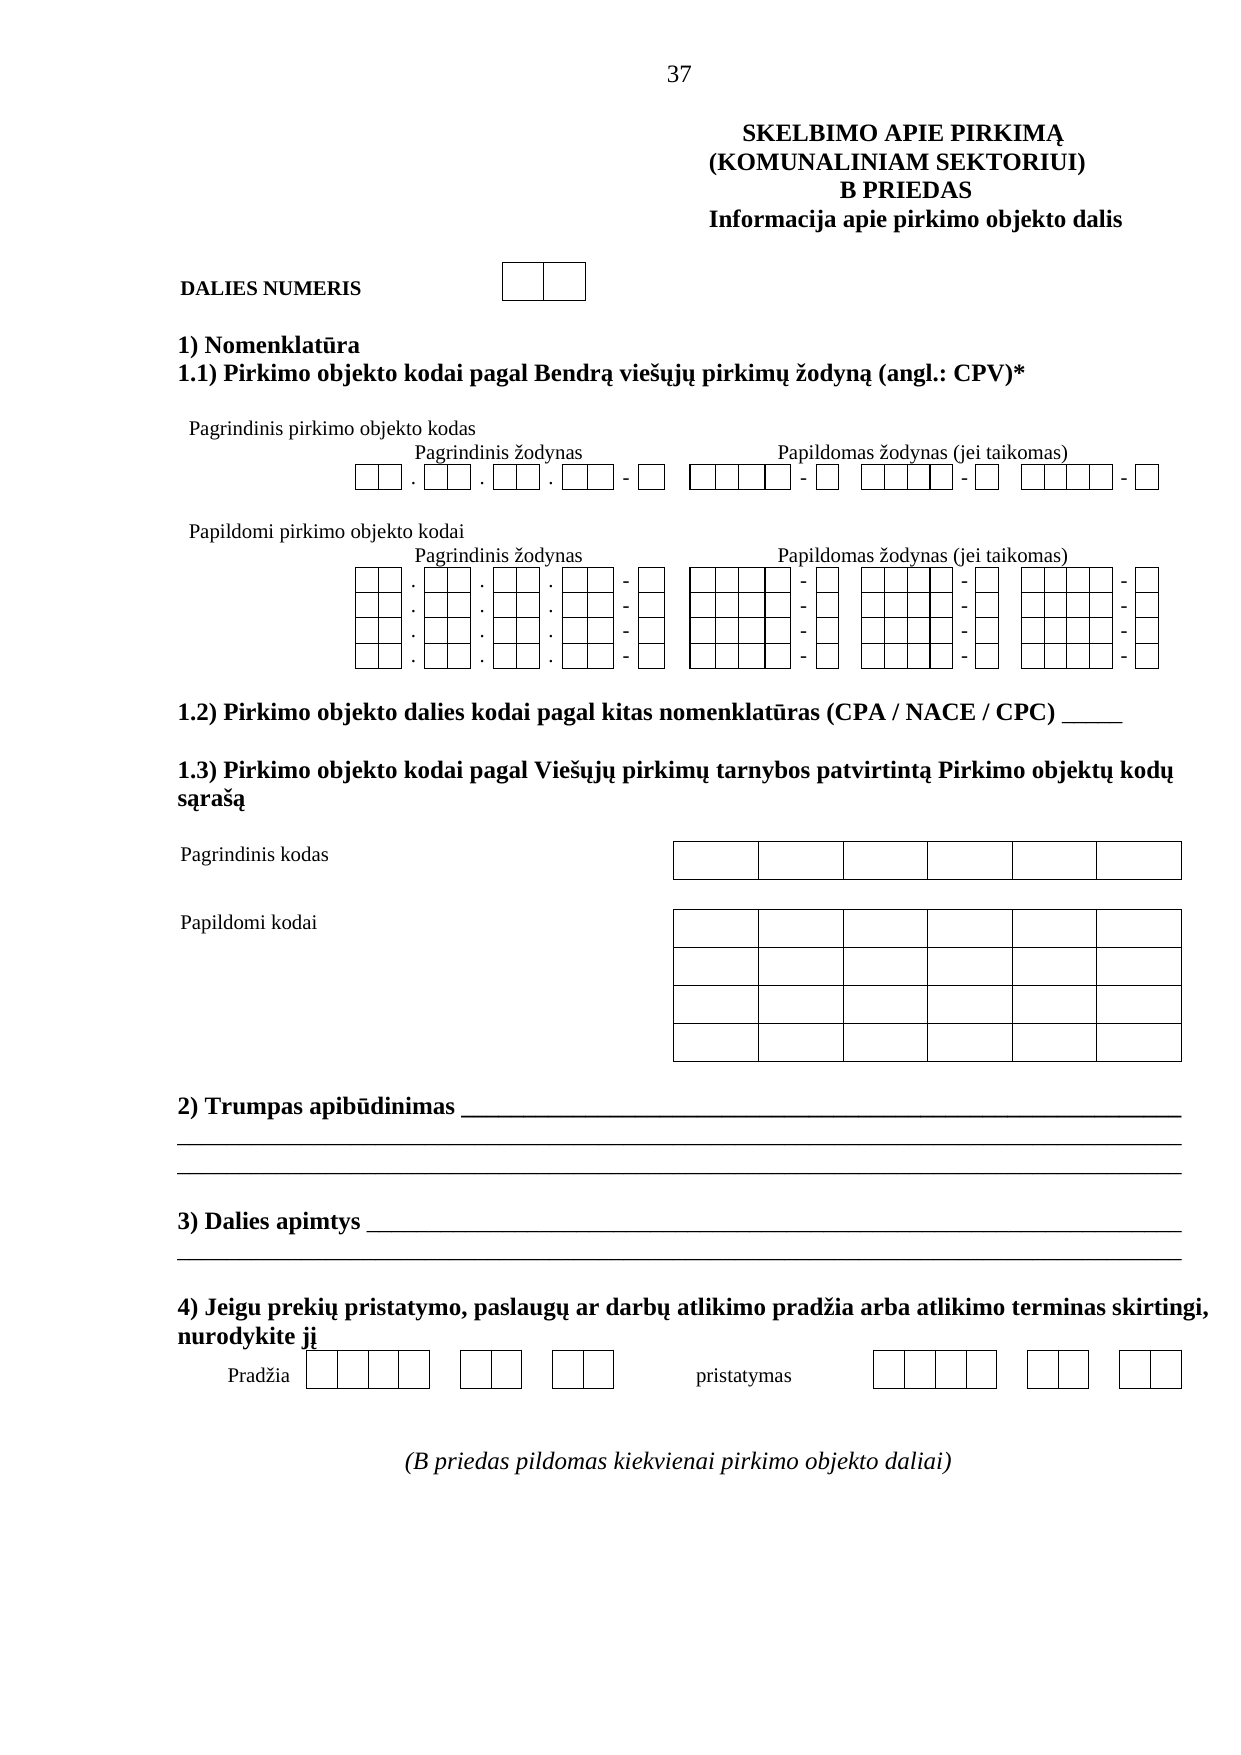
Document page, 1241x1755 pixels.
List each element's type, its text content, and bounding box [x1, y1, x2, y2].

table_cell [448, 568, 470, 592]
table_header [586, 262, 1181, 300]
table_cell . [402, 643, 424, 667]
table_cell [333, 643, 355, 667]
table_cell [448, 465, 470, 489]
table_cell [177, 440, 184, 464]
table_header [1028, 1351, 1058, 1387]
table_cell - [791, 567, 816, 592]
table_header [928, 842, 1012, 879]
table_cell - [614, 567, 638, 592]
table_cell [999, 643, 1021, 667]
table_cell . [471, 567, 493, 592]
table_cell . [540, 592, 562, 617]
table_cell [931, 568, 952, 592]
table_cell [1045, 644, 1066, 667]
table_cell [759, 1024, 843, 1061]
table_cell [674, 948, 758, 985]
table_cell [379, 593, 401, 617]
table_cell [766, 644, 790, 667]
table_cell [1045, 465, 1066, 489]
table_cell [665, 643, 689, 667]
table_cell [908, 465, 929, 489]
table_cell [184, 592, 333, 617]
table_header [715, 416, 743, 440]
table_cell [494, 644, 516, 667]
table_cell - [791, 617, 816, 642]
table_cell [425, 465, 447, 489]
table_header [844, 842, 927, 879]
table_cell [563, 644, 587, 667]
table_cell [839, 592, 861, 617]
table_cell [494, 465, 516, 489]
table_header [639, 416, 664, 440]
table_header Pagrindinis kodas [177, 841, 673, 879]
text 3) Dalies apimtys [177, 1206, 1240, 1234]
table_header [338, 1351, 368, 1387]
text (B priedas pildomas kiekvienai pirkimo objekto daliai) [177, 1446, 1181, 1475]
table_cell [639, 568, 664, 592]
table_cell [1022, 593, 1044, 617]
table_cell [1045, 593, 1066, 617]
table_header [874, 1351, 904, 1387]
table_header [905, 1351, 935, 1387]
table_header [588, 519, 613, 543]
table_cell [931, 644, 952, 667]
table_cell [177, 947, 673, 985]
table_cell [908, 618, 929, 642]
table_cell [839, 617, 861, 642]
table_header [771, 519, 799, 543]
table_cell [1067, 644, 1089, 667]
table_cell [1097, 948, 1181, 985]
table_cell - [953, 567, 975, 592]
table_cell [908, 568, 929, 592]
table_cell [908, 644, 929, 667]
table_cell [931, 465, 952, 489]
table_cell [691, 465, 715, 489]
table_cell [1013, 1024, 1096, 1061]
table_header [461, 1351, 491, 1387]
table_cell Papildomas žodynas (jei taikomas) [664, 543, 1181, 567]
table_cell [976, 618, 998, 642]
table_cell [379, 568, 401, 592]
table_cell - [1113, 567, 1135, 592]
table_header [503, 263, 543, 300]
table_cell [885, 618, 907, 642]
table_cell [885, 568, 907, 592]
table_cell [931, 593, 952, 617]
table_cell [356, 644, 378, 667]
table_cell [333, 617, 355, 642]
table_cell [1090, 568, 1112, 592]
table_cell [976, 593, 998, 617]
table_cell . [471, 592, 493, 617]
table_cell [665, 592, 689, 617]
table_header [715, 519, 743, 543]
table_cell [177, 1023, 673, 1061]
table_cell [177, 643, 184, 667]
table_cell [1159, 592, 1181, 617]
table_cell [1136, 644, 1158, 667]
table_cell [908, 593, 929, 617]
table_cell [177, 464, 184, 489]
table_header Papildomi pirkimo objekto kodai [177, 519, 588, 543]
table_cell - [614, 643, 638, 667]
table_cell [928, 948, 1012, 985]
table_cell [1090, 465, 1112, 489]
table_cell Papildomas žodynas (jei taikomas) [664, 440, 1181, 464]
table_header [799, 416, 1163, 440]
table_cell [844, 1024, 927, 1061]
text 4) Jeigu prekių pristatymo, paslaugų ar darbų atlikimo pradžia arba atlikimo terminas skirtingi, nurodykite jį [177, 1292, 1240, 1349]
table_cell [494, 593, 516, 617]
table_cell [739, 618, 764, 642]
table_header [759, 910, 843, 947]
table_cell - [1113, 643, 1135, 667]
table_cell [448, 644, 470, 667]
table_header [1097, 910, 1181, 947]
table_header pristatymas [614, 1350, 873, 1387]
text 1.1) Pirkimo objekto kodai pagal Bendrą viešųjų pirkimų žodyną (angl.: CPV)* [177, 358, 1181, 387]
table_cell . [540, 567, 562, 592]
table_cell [759, 986, 843, 1023]
table_header [1059, 1351, 1088, 1387]
table_cell - [614, 592, 638, 617]
table_cell [1067, 568, 1089, 592]
table_header Papildomi kodai [177, 909, 673, 947]
table_cell [1067, 465, 1089, 489]
table_header [690, 416, 715, 440]
table_cell [716, 618, 738, 642]
text 1.2) Pirkimo objekto dalies kodai pagal kitas nomenklatūras (CPA / NACE / CPC) [177, 697, 1181, 726]
table_cell [976, 568, 998, 592]
table_cell [1013, 986, 1096, 1023]
text B PRIEDAS [177, 176, 1181, 204]
table_cell [333, 592, 355, 617]
table_cell [333, 567, 355, 592]
table_header [430, 1350, 460, 1387]
table_cell [563, 618, 587, 642]
table_cell [517, 618, 539, 642]
table_cell [665, 567, 689, 592]
table_cell [739, 644, 764, 667]
table_cell [739, 593, 764, 617]
table_header [584, 1351, 613, 1387]
table_cell [177, 567, 184, 592]
table_cell [716, 465, 738, 489]
table_cell [1097, 986, 1181, 1023]
table_cell [1022, 618, 1044, 642]
table_cell [1022, 465, 1044, 489]
table_cell [494, 618, 516, 642]
table_cell [766, 465, 790, 489]
table_cell [1159, 617, 1181, 642]
table_cell [716, 593, 738, 617]
table_cell [1045, 568, 1066, 592]
table_cell [448, 593, 470, 617]
table_cell . [402, 567, 424, 592]
table_cell [674, 1024, 758, 1061]
table_header [674, 842, 758, 879]
table_cell [674, 986, 758, 1023]
table_cell [1013, 948, 1096, 985]
table_cell . [540, 643, 562, 667]
table_header [369, 1351, 398, 1387]
table_cell [184, 464, 333, 489]
table_header [544, 263, 585, 300]
table_cell [1136, 568, 1158, 592]
table_header [1013, 842, 1096, 879]
table_cell [1136, 618, 1158, 642]
table_cell [517, 593, 539, 617]
text 1.3) Pirkimo objekto kodai pagal Viešųjų pirkimų tarnybos patvirtintą Pirkimo objektų kodų sąrašą [177, 755, 1181, 812]
table_header [967, 1351, 996, 1387]
table_cell [356, 465, 378, 489]
text 2) Trumpas apibūdinimas [177, 1091, 1181, 1119]
table_cell [563, 465, 587, 489]
table_cell [333, 464, 355, 489]
text skElbimo apie pirkimą [177, 118, 1181, 147]
table_cell [766, 568, 790, 592]
table_cell [588, 618, 613, 642]
table_cell [862, 644, 884, 667]
table_cell [379, 644, 401, 667]
table_cell [817, 644, 838, 667]
table_cell [862, 618, 884, 642]
table_cell [1159, 643, 1181, 667]
table_cell [862, 465, 884, 489]
table_cell [665, 617, 689, 642]
table_cell [425, 644, 447, 667]
table_cell - [614, 617, 638, 642]
table_cell [1159, 464, 1181, 489]
table_cell [448, 618, 470, 642]
table_cell [425, 618, 447, 642]
table_cell [177, 592, 184, 617]
table_cell - [791, 592, 816, 617]
table_cell - [1113, 592, 1135, 617]
table_cell [844, 986, 927, 1023]
table_cell [379, 618, 401, 642]
table_header [690, 519, 715, 543]
table_header [759, 842, 843, 879]
table_cell - [953, 643, 975, 667]
table_header [639, 519, 664, 543]
table_header [744, 416, 771, 440]
table_cell [976, 644, 998, 667]
table_cell [184, 543, 333, 567]
table_header DALIES NUMERIS [177, 262, 502, 300]
table_header [177, 1350, 224, 1387]
table_header [1163, 416, 1181, 440]
table_header [1120, 1351, 1150, 1387]
table_header Pradžia [225, 1350, 306, 1387]
table_cell [716, 568, 738, 592]
table_cell . [471, 617, 493, 642]
table_cell [563, 593, 587, 617]
table_cell - [953, 592, 975, 617]
table_cell - [953, 617, 975, 642]
table_cell [817, 568, 838, 592]
table_cell [1090, 618, 1112, 642]
table_cell [885, 593, 907, 617]
table_cell [356, 618, 378, 642]
table_cell [928, 1024, 1012, 1061]
table_header [1163, 519, 1181, 543]
table_cell . [402, 464, 424, 489]
table_header Pagrindinis pirkimo objekto kodas [177, 416, 588, 440]
table_header [744, 519, 771, 543]
table_header [771, 416, 799, 440]
table_cell [839, 464, 861, 489]
table_header [664, 416, 690, 440]
table_cell [494, 568, 516, 592]
table_cell [999, 464, 1021, 489]
table_header [307, 1351, 337, 1387]
table_header [492, 1351, 521, 1387]
table_cell [766, 593, 790, 617]
table_cell [1090, 593, 1112, 617]
table_cell [177, 617, 184, 642]
table_header [1151, 1351, 1181, 1387]
table_cell [817, 618, 838, 642]
table_header [799, 519, 1163, 543]
table_cell [588, 644, 613, 667]
table_cell - [791, 643, 816, 667]
table_cell [425, 568, 447, 592]
table_cell [184, 617, 333, 642]
table_header [674, 910, 758, 947]
table_cell . [402, 592, 424, 617]
table_cell [976, 465, 998, 489]
table_cell [862, 568, 884, 592]
table_cell [691, 593, 715, 617]
table_cell [356, 568, 378, 592]
table_cell [844, 948, 927, 985]
table_cell [817, 465, 838, 489]
table_cell [716, 644, 738, 667]
table_cell [759, 948, 843, 985]
table_cell [885, 644, 907, 667]
table_cell [999, 617, 1021, 642]
table_cell [639, 644, 664, 667]
table_cell [931, 618, 952, 642]
table_cell . [471, 643, 493, 667]
table_cell - [614, 464, 638, 489]
table_cell [739, 568, 764, 592]
table_cell - [791, 464, 816, 489]
text Informacija apie pirkimo objekto dalis [177, 204, 1181, 233]
table_cell [639, 618, 664, 642]
table_cell [1097, 1024, 1181, 1061]
table_cell [817, 593, 838, 617]
table_cell [1022, 568, 1044, 592]
table_cell . [471, 464, 493, 489]
table_cell [177, 985, 673, 1023]
table_cell [1067, 593, 1089, 617]
table_cell [1022, 644, 1044, 667]
table_cell [177, 543, 184, 567]
table_header [522, 1350, 552, 1387]
table_cell [999, 567, 1021, 592]
table_header [844, 910, 927, 947]
table_cell [517, 644, 539, 667]
table_cell [588, 593, 613, 617]
table_cell [356, 593, 378, 617]
table_cell [1136, 593, 1158, 617]
table_cell - [953, 464, 975, 489]
table_cell [999, 592, 1021, 617]
table_header [613, 416, 639, 440]
text (KOMUNALINIAM SEKTORIUI) [177, 147, 1181, 176]
table_header [399, 1351, 429, 1387]
table_cell [639, 465, 664, 489]
table_cell - [1113, 464, 1135, 489]
table_header [1013, 910, 1096, 947]
table_header [588, 416, 613, 440]
table_header [553, 1351, 583, 1387]
table_header [1089, 1350, 1119, 1387]
table_cell [517, 568, 539, 592]
table_cell [928, 986, 1012, 1023]
table_cell [691, 568, 715, 592]
text 1) Nomenklatūra [177, 330, 1181, 358]
table_cell [184, 440, 333, 464]
table_cell [862, 593, 884, 617]
table_cell [1067, 618, 1089, 642]
table_cell [379, 465, 401, 489]
table_cell Pagrindinis žodynas [333, 543, 664, 567]
table_header [997, 1350, 1027, 1387]
table_cell [665, 464, 689, 489]
table_cell [691, 618, 715, 642]
table_cell [425, 593, 447, 617]
table_cell [1136, 465, 1158, 489]
table_cell Pagrindinis žodynas [333, 440, 664, 464]
table_header [1097, 842, 1181, 879]
table_header [936, 1351, 966, 1387]
table_cell [766, 618, 790, 642]
table_cell [517, 465, 539, 489]
table_cell [691, 644, 715, 667]
table_cell . [540, 464, 562, 489]
table_header [664, 519, 690, 543]
table_cell [885, 465, 907, 489]
table_cell . [540, 617, 562, 642]
table_cell [563, 568, 587, 592]
table_cell [588, 568, 613, 592]
table_cell [184, 643, 333, 667]
table_header [928, 910, 1012, 947]
table_cell . [402, 617, 424, 642]
table_cell [839, 567, 861, 592]
table_header [613, 519, 639, 543]
table_cell [1159, 567, 1181, 592]
table_cell [839, 643, 861, 667]
table_cell [588, 465, 613, 489]
table_cell - [1113, 617, 1135, 642]
table_cell [1045, 618, 1066, 642]
table_cell [639, 593, 664, 617]
table_cell [739, 465, 764, 489]
table_cell [1090, 644, 1112, 667]
table_cell [184, 567, 333, 592]
